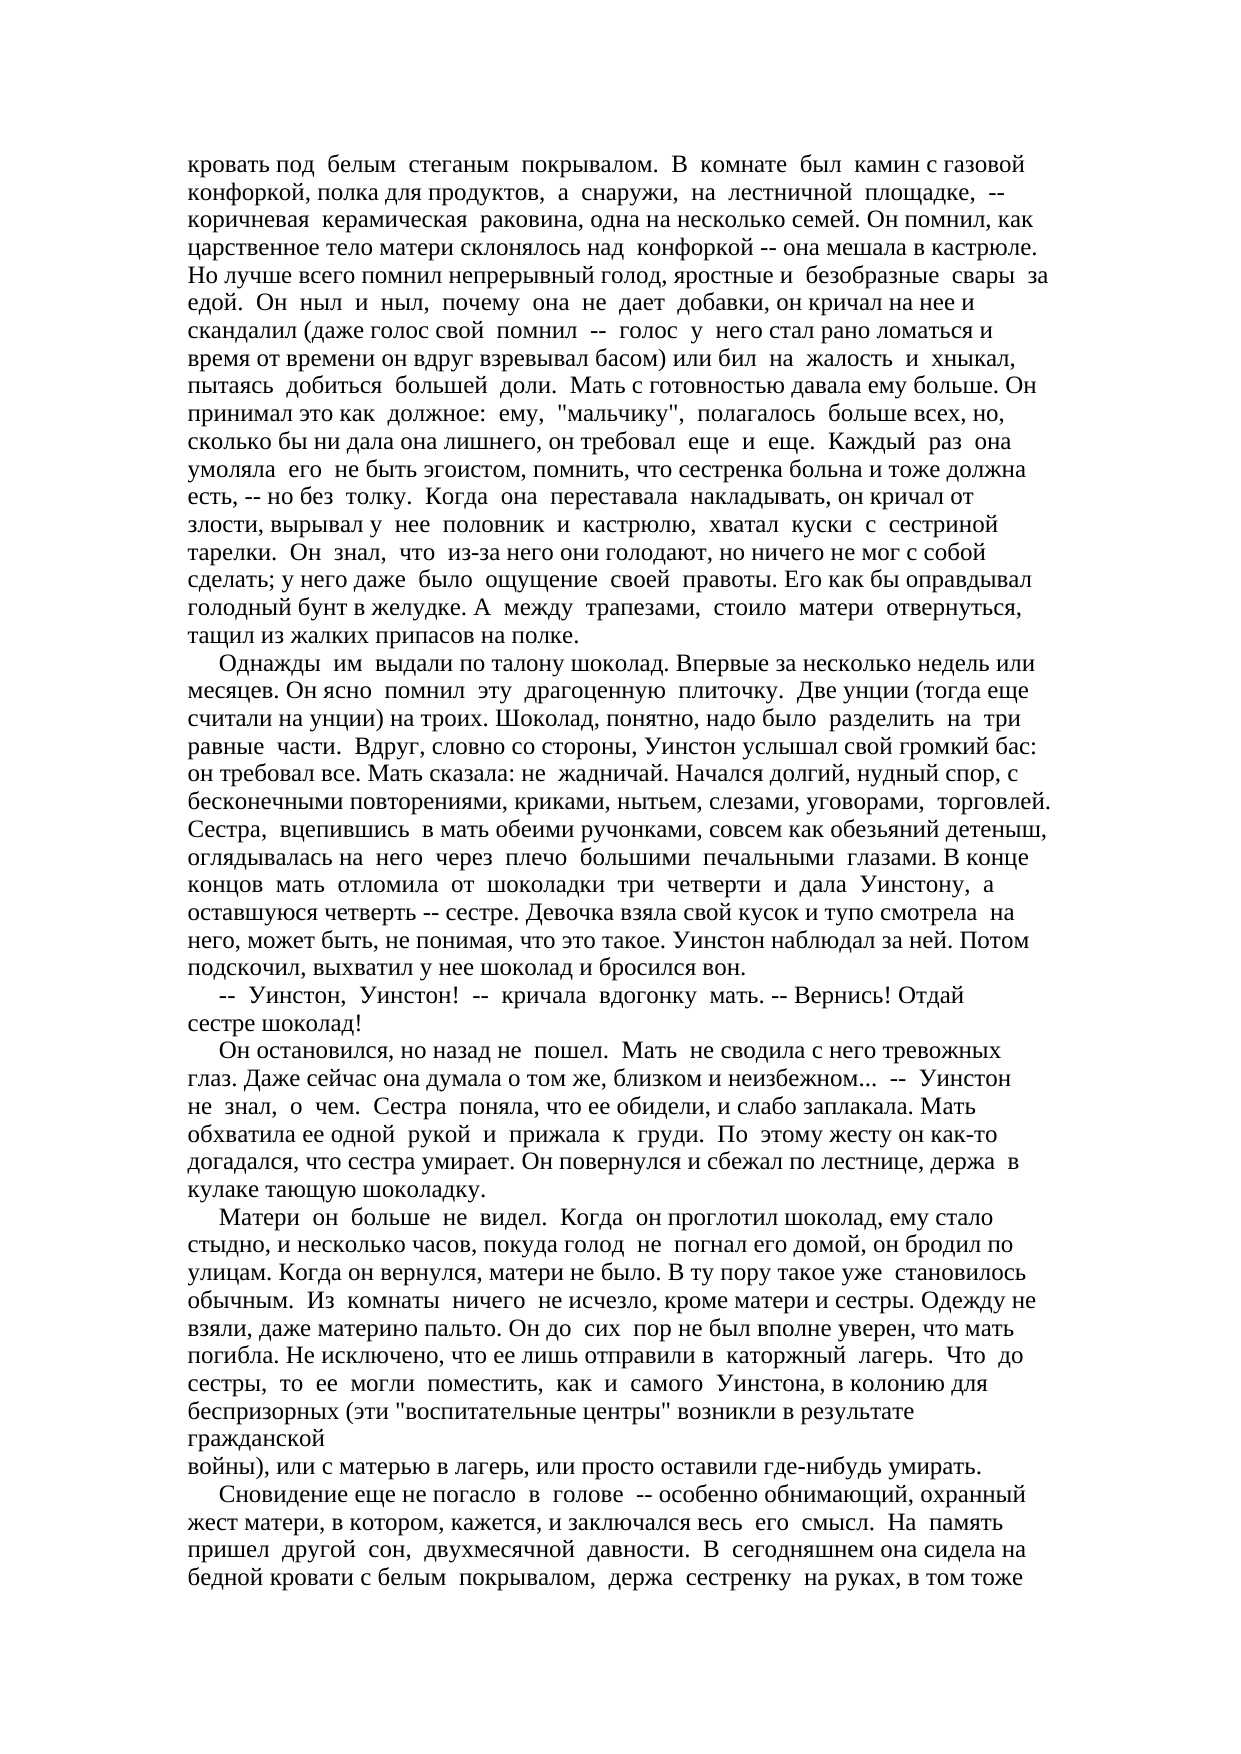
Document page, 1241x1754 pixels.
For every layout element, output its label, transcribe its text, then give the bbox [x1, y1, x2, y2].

text взяли, даже материно пальто. Он до сих пор не был вполне уверен, что мать [187, 1314, 1053, 1341]
text улицам. Когда он вернулся, матери не было. В ту пору такое уже становилось [187, 1258, 1053, 1286]
text концов мать отломила от шоколадки три четверти и дала Уинстону, а [187, 870, 1053, 898]
text коричневая керамическая раковина, одна на несколько семей. Он помнил, как [187, 205, 1053, 233]
text не знал, о чем. Сестра поняла, что ее обидели, и слабо заплакала. Мать [187, 1092, 1053, 1120]
text Он остановился, но назад не пошел. Мать не сводила с него тревожных [187, 1037, 1053, 1064]
text бесконечными повторениями, криками, нытьем, слезами, уговорами, торговлей. [187, 787, 1053, 815]
text едой. Он ныл и ныл, почему она не дает добавки, он кричал на нее и [187, 288, 1053, 316]
text оглядывалась на него через плечо большими печальными глазами. В конце [187, 843, 1053, 870]
text тащил из жалких припасов на полке. [187, 621, 1053, 649]
text догадался, что сестра умирает. Он повернулся и сбежал по лестнице, держа в [187, 1147, 1053, 1175]
text конфоркой, полка для продуктов, а снаружи, на лестничной площадке, -- [187, 178, 1053, 205]
text кровать под белым стеганым покрывалом. В комнате был камин с газовой [187, 150, 1053, 178]
text стыдно, и несколько часов, покуда голод не погнал его домой, он бродил по [187, 1231, 1053, 1258]
text пришел другой сон, двухмесячной давности. В сегодняшнем она сидела на [187, 1535, 1053, 1563]
text него, может быть, не понимая, что это такое. Уинстон наблюдал за ней. Потом [187, 926, 1053, 953]
text глаз. Даже сейчас она думала о том же, близком и неизбежном... -- Уинстон [187, 1064, 1053, 1092]
text скандалил (даже голос свой помнил -- голос у него стал рано ломаться и [187, 316, 1053, 344]
text Матери он больше не видел. Когда он проглотил шоколад, ему стало [187, 1203, 1053, 1231]
text кулаке тающую шоколадку. [187, 1175, 1053, 1203]
text бедной кровати с белым покрывалом, держа сестренку на руках, в том тоже [187, 1563, 1053, 1591]
text войны), или с матерью в лагерь, или просто оставили где-нибудь умирать. [187, 1452, 1053, 1480]
text месяцев. Он ясно помнил эту драгоценную плиточку. Две унции (тогда еще [187, 676, 1053, 704]
text подскочил, выхватил у нее шоколад и бросился вон. [187, 953, 1053, 981]
text погибла. Не исключено, что ее лишь отправили в каторжный лагерь. Что до [187, 1341, 1053, 1369]
text Сновидение еще не погасло в голове -- особенно обнимающий, охранный [187, 1480, 1053, 1508]
text оставшуюся четверть -- сестре. Девочка взяла свой кусок и тупо смотрела на [187, 898, 1053, 926]
text считали на унции) на троих. Шоколад, понятно, надо было разделить на три [187, 704, 1053, 732]
text голодный бунт в желудке. А между трапезами, стоило матери отвернуться, [187, 593, 1053, 621]
text сестры, то ее могли поместить, как и самого Уинстона, в колонию для [187, 1369, 1053, 1397]
text Сестра, вцепившись в мать обеими ручонками, совсем как обезьяний детеныш, [187, 815, 1053, 843]
text он требовал все. Мать сказала: не жадничай. Начался долгий, нудный спор, с [187, 759, 1053, 787]
text Однажды им выдали по талону шоколад. Впервые за несколько недель или [187, 649, 1053, 676]
text есть, -- но без толку. Когда она переставала накладывать, он кричал от [187, 482, 1053, 510]
text время от времени он вдруг взревывал басом) или бил на жалость и хныкал, [187, 344, 1053, 372]
text царственное тело матери склонялось над конфоркой -- она мешала в кастрюле. [187, 233, 1053, 261]
text умоляла его не быть эгоистом, помнить, что сестренка больна и тоже должна [187, 455, 1053, 482]
text обычным. Из комнаты ничего не исчезло, кроме матери и сестры. Одежду не [187, 1286, 1053, 1314]
text равные части. Вдруг, словно со стороны, Уинстон услышал свой громкий бас: [187, 732, 1053, 759]
text сестре шоколад! [187, 1009, 1053, 1037]
text сделать; у него даже было ощущение своей правоты. Его как бы оправдывал [187, 566, 1053, 593]
text тарелки. Он знал, что из-за него они голодают, но ничего не мог с собой [187, 538, 1053, 566]
text пытаясь добиться большей доли. Мать с готовностью давала ему больше. Он [187, 372, 1053, 399]
text сколько бы ни дала она лишнего, он требовал еще и еще. Каждый раз она [187, 427, 1053, 455]
text принимал это как должное: ему, "мальчику", полагалось больше всех, но, [187, 399, 1053, 427]
text -- Уинстон, Уинстон! -- кричала вдогонку мать. -- Вернись! Отдай [187, 981, 1053, 1009]
text обхватила ее одной рукой и прижала к груди. По этому жесту он как-то [187, 1120, 1053, 1147]
text жест матери, в котором, кажется, и заключался весь его смысл. На память [187, 1508, 1053, 1535]
text Но лучше всего помнил непрерывный голод, яростные и безобразные свары за [187, 261, 1053, 288]
text злости, вырывал у нее половник и кастрюлю, хватал куски с сестриной [187, 510, 1053, 538]
text беспризорных (эти "воспитательные центры" возникли в результате гражданской [187, 1397, 1053, 1452]
